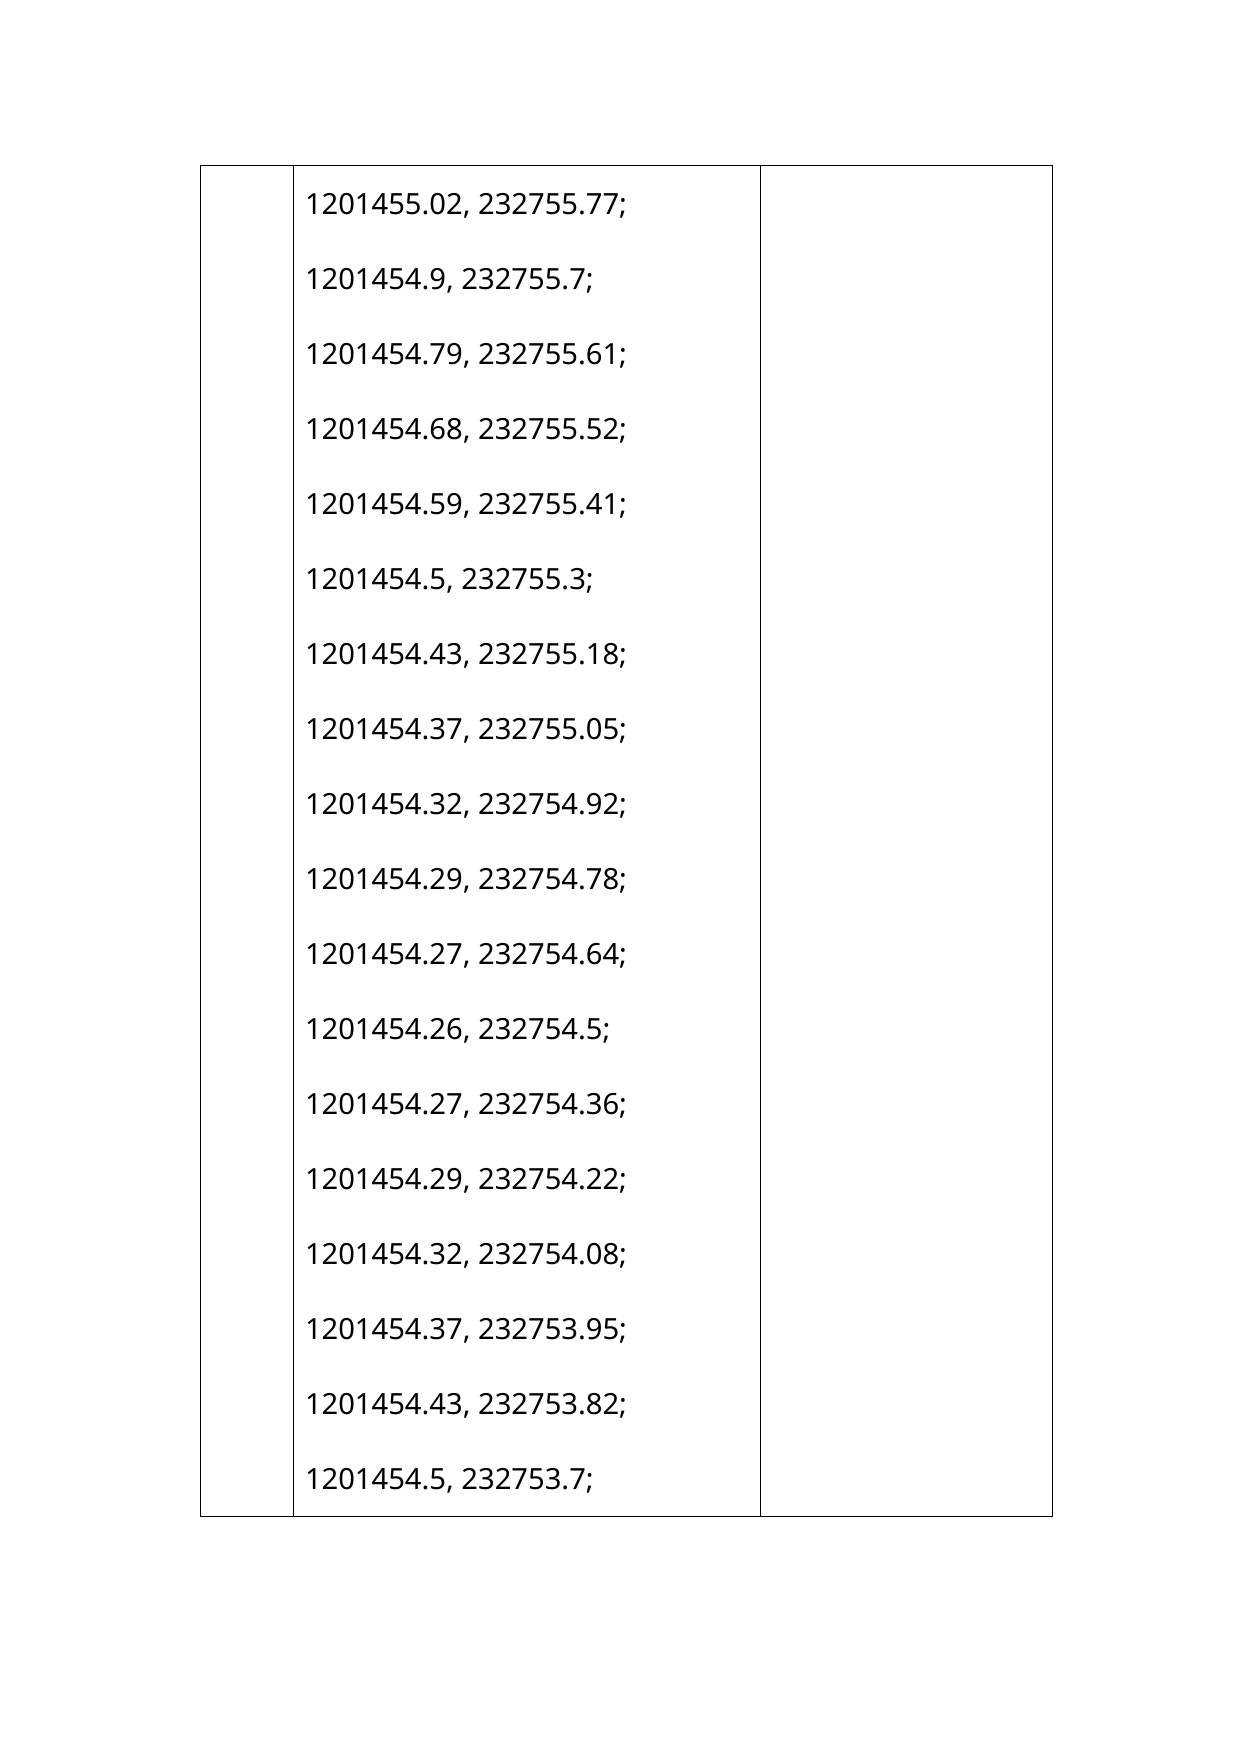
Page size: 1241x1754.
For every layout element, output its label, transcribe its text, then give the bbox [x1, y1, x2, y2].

table_cell [761, 166, 1052, 1516]
table_cell 1201455.02, 232755.77; 1201454.9, 232755.7; 1201454.79, 232755.61; 1201454.68, 232755.52; 1201454.59, 232755.41; 1201454.5, 232755.3; 1201454.43, 232755.18; 1201454.37, 232755.05; 1201454.32, 232754.92; 1201454.29, 232754.78; 1201454.27, 232754.64; 1201454.26, 232754.5; 1201454.27, 232754.36; 1201454.29, 232754.22; 1201454.32, 232754.08; 1201454.37, 232753.95; 1201454.43, 232753.82; 1201454.5, 232753.7; [294, 166, 760, 1516]
table_cell [201, 166, 293, 1516]
